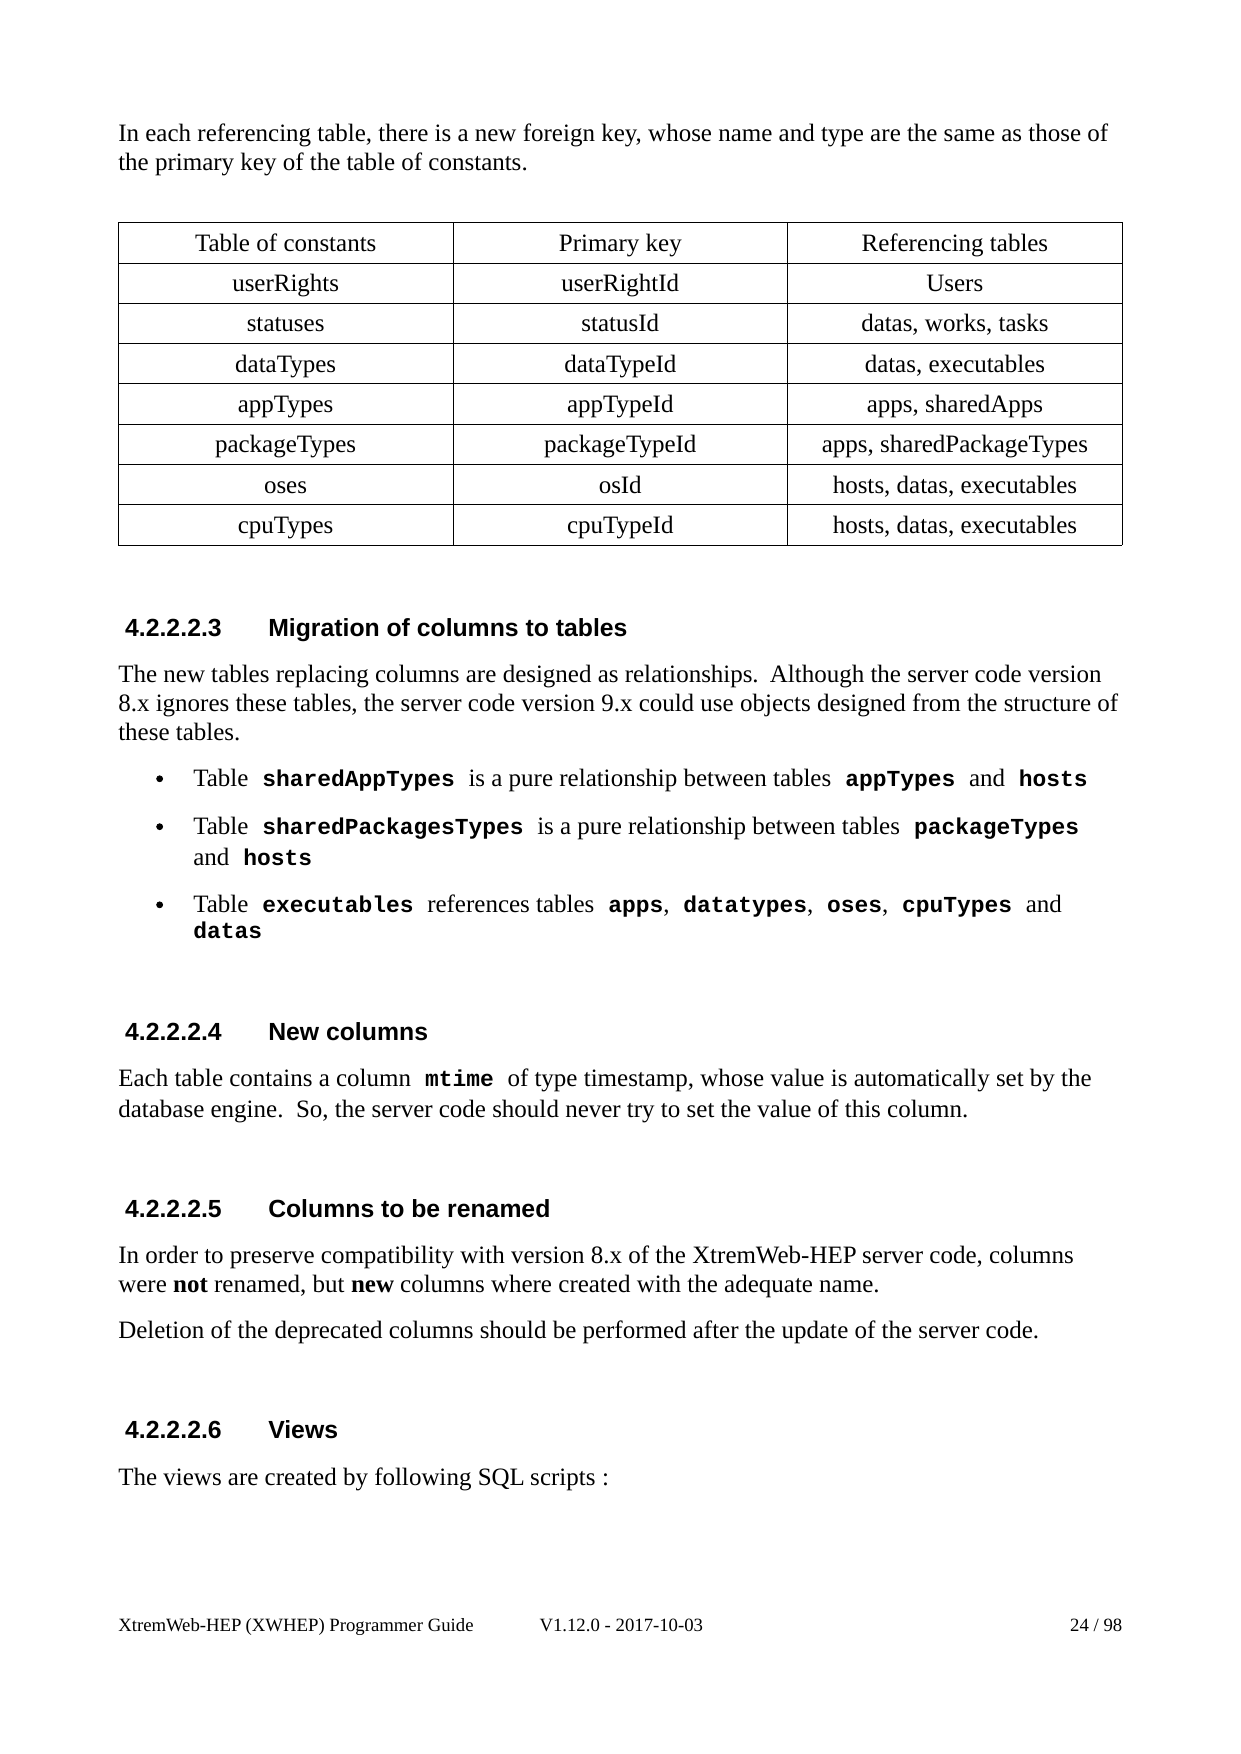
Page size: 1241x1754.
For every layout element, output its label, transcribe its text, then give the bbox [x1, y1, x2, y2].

table_cell hosts, datas, executables [788, 505, 1122, 544]
table_cell osId [454, 465, 787, 504]
text The views are created by following SQL scripts : [118, 1462, 1122, 1491]
table_cell packageTypes [119, 425, 453, 464]
table_cell cpuTypeId [454, 505, 787, 544]
text In order to preserve compatibility with version 8.x of the XtremWeb-HEP server code, columns were not renamed, but new columns where created with the adequate name. [118, 1240, 1122, 1298]
subtitle Columns to be renamed [118, 1194, 1122, 1222]
text Each table contains a column mtime of type timestamp, whose value is automatically set by the database engine. So, the server code should never try to set the value of this column. [118, 1063, 1122, 1122]
table_cell appTypes [119, 384, 453, 424]
table_header Table of constants [119, 223, 453, 262]
table_cell packageTypeId [454, 425, 787, 464]
table_cell oses [119, 465, 453, 504]
table_cell userRights [119, 264, 453, 303]
table_cell statuses [119, 304, 453, 343]
subtitle Migration of columns to tables [118, 613, 1122, 642]
table_header Referencing tables [788, 223, 1122, 262]
table_cell apps, sharedApps [788, 384, 1122, 424]
text In each referencing table, there is a new foreign key, whose name and type are the same as those of the primary key of the table of constants. [118, 118, 1122, 176]
text The new tables replacing columns are designed as relationships. Although the server code version 8.x ignores these tables, the server code version 9.x could use objects designed from the structure of these tables. [118, 659, 1122, 746]
table_cell datas, works, tasks [788, 304, 1122, 343]
list Table sharedAppTypes is a pure relationship between tables appTypes and hosts [156, 763, 1122, 794]
table_cell Users [788, 264, 1122, 303]
table_cell dataTypeId [454, 344, 787, 383]
table_cell appTypeId [454, 384, 787, 424]
table_cell hosts, datas, executables [788, 465, 1122, 504]
subtitle Views [118, 1416, 1122, 1444]
table_cell userRightId [454, 264, 787, 303]
subtitle New columns [118, 1017, 1122, 1046]
list Table sharedPackagesTypes is a pure relationship between tables packageTypes and hosts [156, 811, 1122, 872]
text Deletion of the deprecated columns should be performed after the update of the server code. [118, 1315, 1122, 1344]
list Table executables references tables apps, datatypes, oses, cpuTypes and datas [156, 889, 1122, 946]
table_cell dataTypes [119, 344, 453, 383]
table_cell datas, executables [788, 344, 1122, 383]
table_cell statusId [454, 304, 787, 343]
table_cell apps, sharedPackageTypes [788, 425, 1122, 464]
table_header Primary key [454, 223, 787, 262]
table_cell cpuTypes [119, 505, 453, 544]
